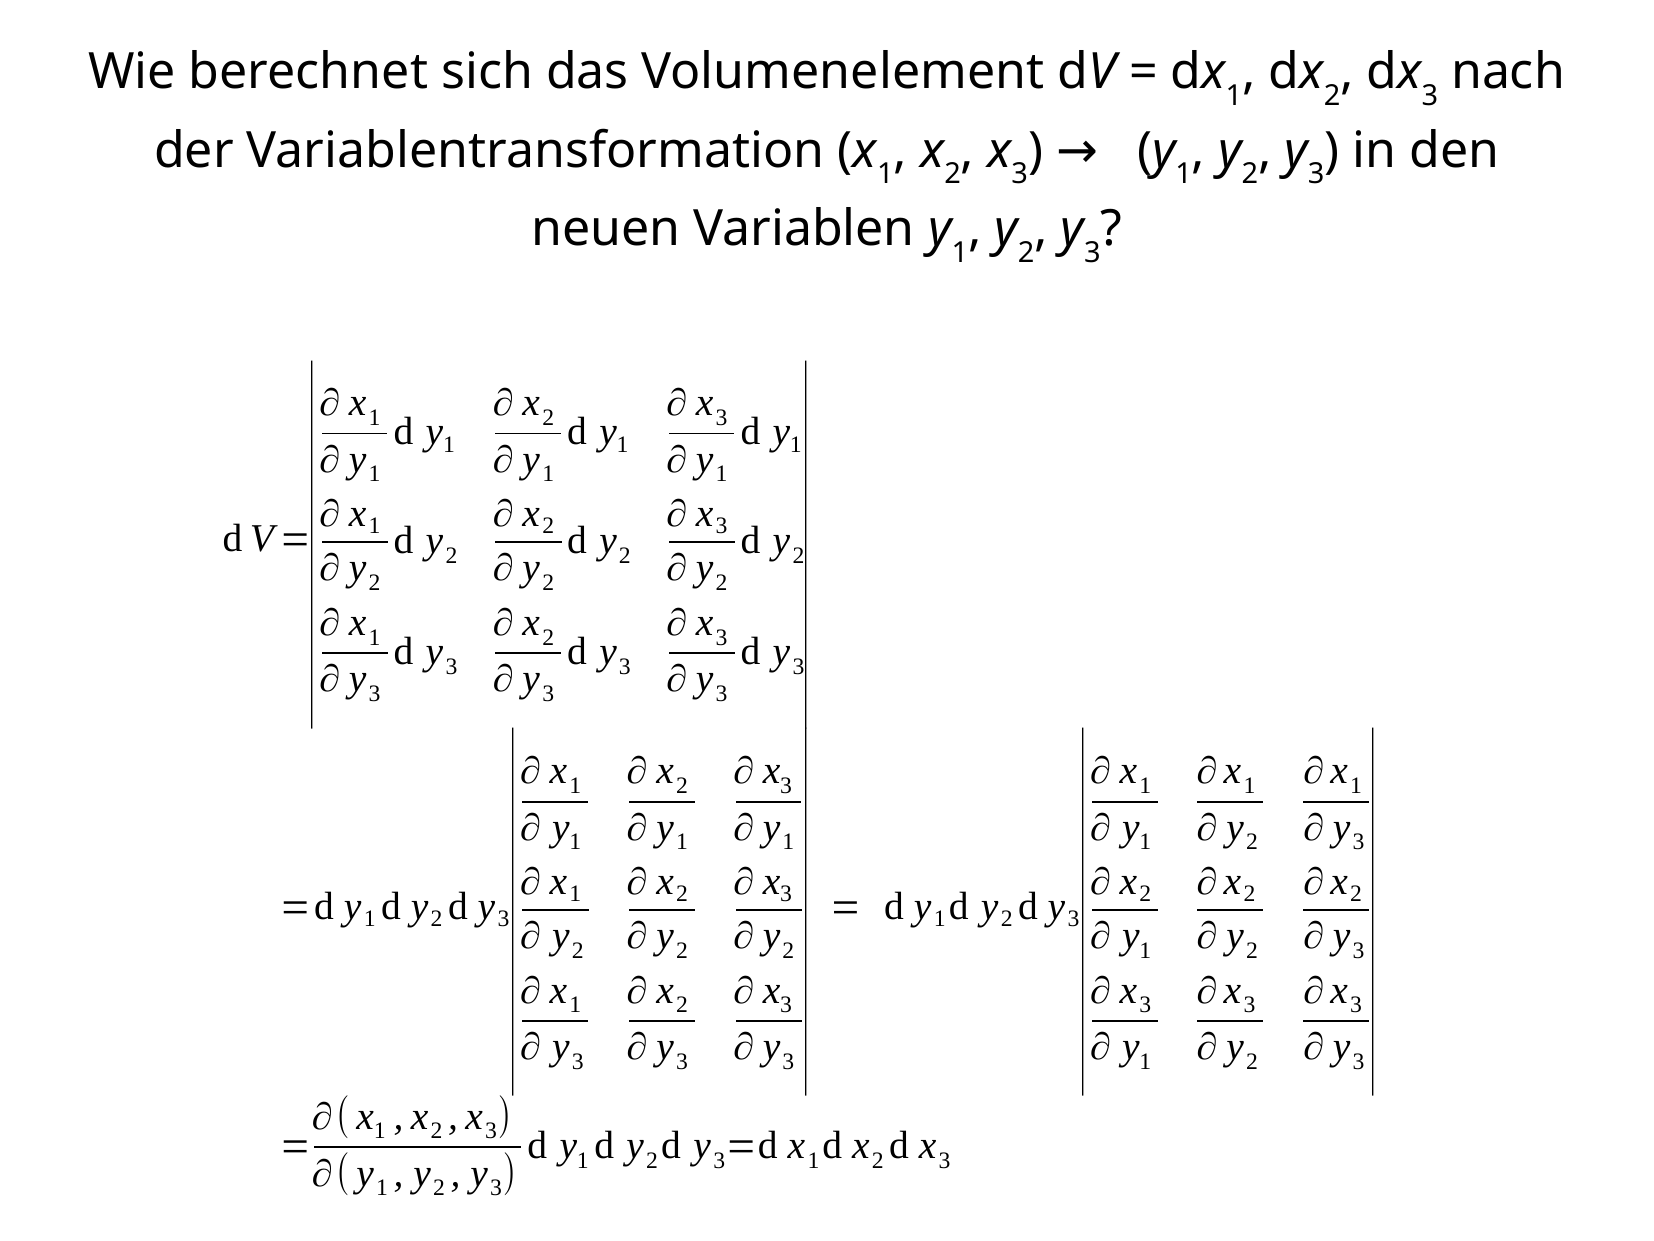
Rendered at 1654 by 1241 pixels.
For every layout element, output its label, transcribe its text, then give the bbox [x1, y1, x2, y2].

chart [212, 358, 1394, 1202]
title Wie berechnet sich das Volumenelement dV = dx1, dx2, dx3 nach der Variablentransformation (x1, x2, x3) → (y1, y2, y3) in den neuen Variablen y1, y2, y3? [82, 24, 1571, 282]
